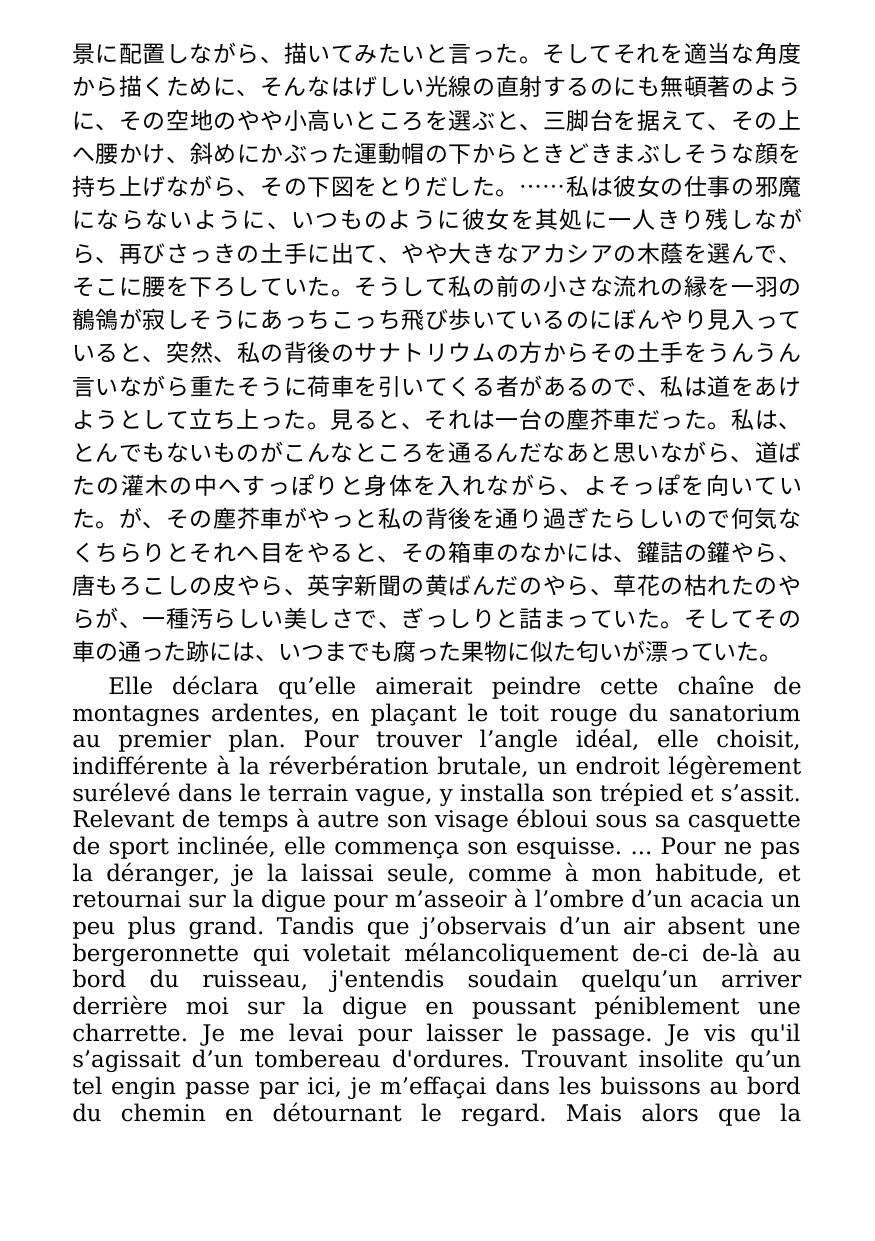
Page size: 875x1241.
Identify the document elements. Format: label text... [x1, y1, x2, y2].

text 景に配置しながら、描いてみたいと言った。そしてそれを適当な角度から描くために、そんなはげしい光線の直射するのにも無頓著のように、その空地のやや小高いところを選ぶと、三脚台を据えて、その上へ腰かけ、斜めにかぶった運動帽の下からときどきまぶしそうな顔を持ち上げながら、その下図をとりだした。……私は彼女の仕事の邪魔にならないように、いつものように彼女を其処に一人きり残しながら、再びさっきの土手に出て、やや大きなアカシアの木蔭を選んで、そこに腰を下ろしていた。そうして私の前の小さな流れの縁を一羽の鶺鴒が寂しそうにあっちこっち飛び歩いているのにぼんやり見入っていると、突然、私の背後のサナトリウムの方からその土手をうんうん言いながら重たそうに荷車を引いてくる者があるので、私は道をあけようとして立ち上った。見ると、それは一台の塵芥車だった。私は、とんでもないものがこんなところを通るんだなあと思いながら、道ばたの灌木の中へすっぽりと身体を入れながら、よそっぽを向いていた。が、その塵芥車がやっと私の背後を通り過ぎたらしいので何気なくちらりとそれへ目をやると、その箱車のなかには、鑵詰の鑵やら、唐もろこしの皮やら、英字新聞の黄ばんだのやら、草花の枯れたのやらが、一種汚らしい美しさで、ぎっしりと詰まっていた。そしてその車の通った跡には、いつまでも腐った果物に似た匂いが漂っていた。 [72, 36, 802, 667]
text Elle déclara qu’elle aimerait peindre cette chaîne de montagnes ardentes, en plaçant le toit rouge du sanatorium au premier plan. Pour trouver l’angle idéal, elle choisit, indifférente à la réverbération brutale, un endroit légèrement surélevé dans le terrain vague, y installa son trépied et s’assit. Relevant de temps à autre son visage ébloui sous sa casquette de sport inclinée, elle commença son esquisse. ... Pour ne pas la déranger, je la laissai seule, comme à mon habitude, et retournai sur la digue pour m’asseoir à l’ombre d’un acacia un peu plus grand. Tandis que j’observais d’un air absent une bergeronnette qui voletait mélancoliquement de-ci de-là au bord du ruisseau, j'entendis soudain quelqu’un arriver derrière moi sur la digue en poussant péniblement une charrette. Je me levai pour laisser le passage. Je vis qu'il s’agissait d’un tombereau d'ordures. Trouvant insolite qu’un tel engin passe par ici, je m’effaçai dans les buissons au bord du chemin en détournant le regard. Mais alors que la [72, 673, 802, 1127]
